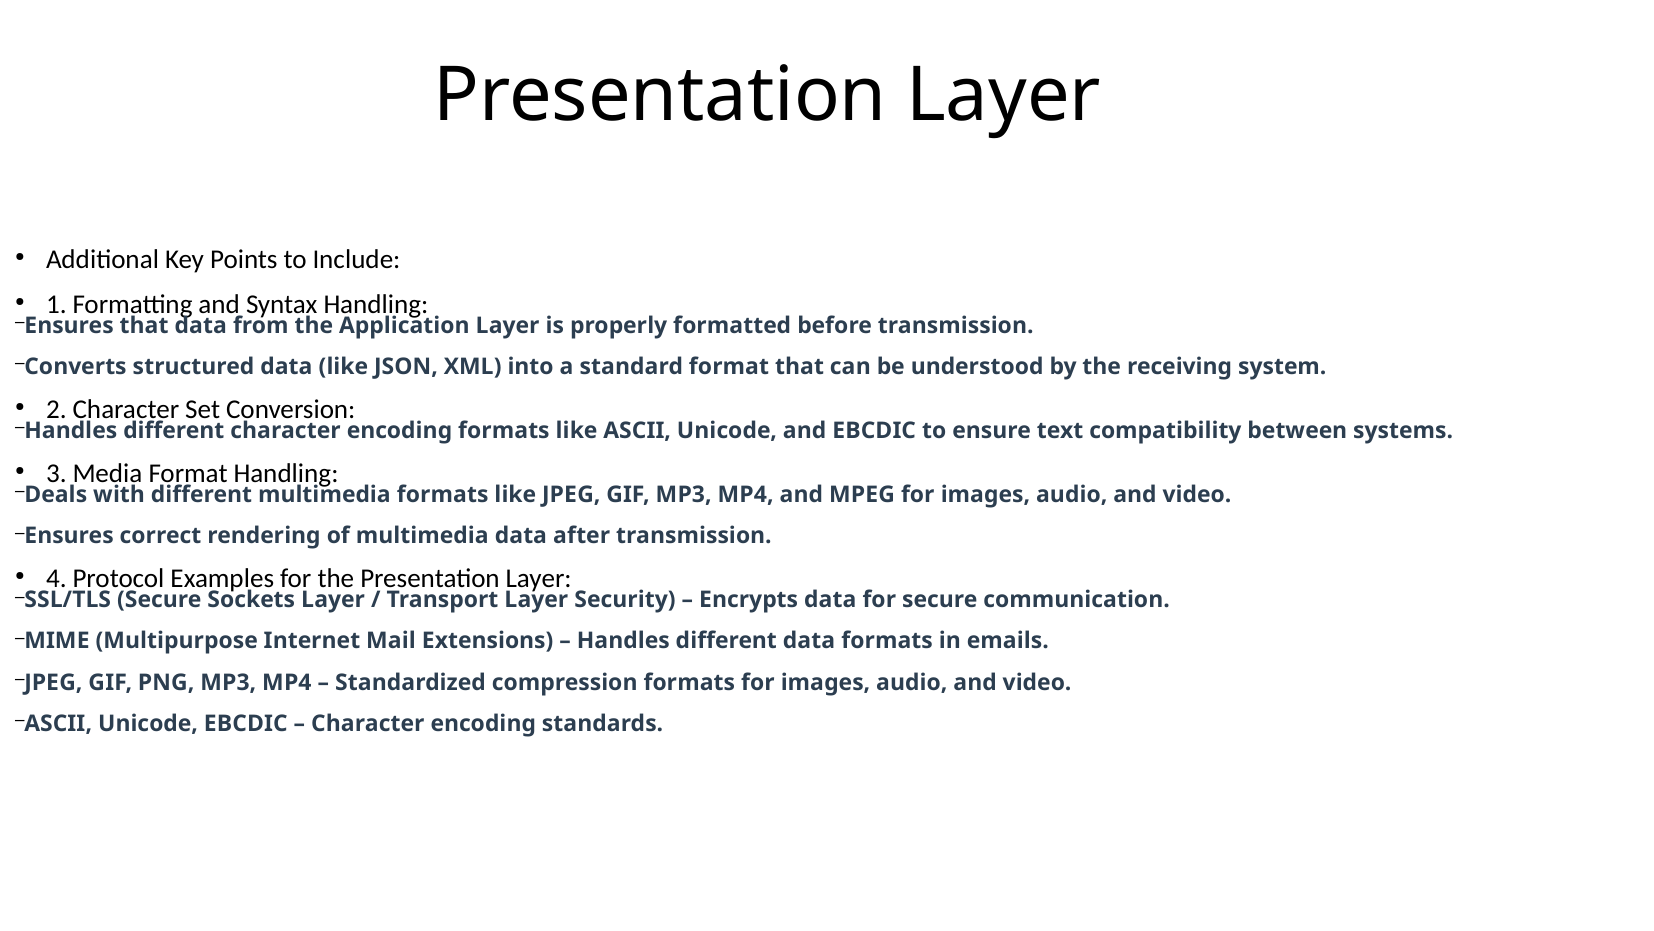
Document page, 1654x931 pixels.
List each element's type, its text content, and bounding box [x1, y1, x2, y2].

title Presentation Layer [0, 36, 1536, 155]
list Additional Key Points to Include: 1. Formatting and Syntax Handling: Ensures that data from the Application Layer is properly formatted before transmission. Converts structured data (like JSON, XML) into a standard format that can be understood by the receiving system. 2. Character Set Conversion: Handles different character encoding formats like ASCII, Unicode, and EBCDIC to ensure text compatibility between systems. 3. Media Format Handling: Deals with different multimedia formats like JPEG, GIF, MP3, MP4, and MPEG for images, audio, and video. Ensures correct rendering of multimedia data after transmission. 4. Protocol Examples for the Presentation Layer: SSL/TLS (Secure Sockets Layer / Transport Layer Security) – Encrypts data for secure communication. MIME (Multipurpose Internet Mail Extensions) – Handles different data formats in emails. JPEG, GIF, PNG, MP3, MP4 – Standardized compression formats for images, audio, and video. ASCII, Unicode, EBCDIC – Character encoding standards. [0, 243, 1536, 864]
